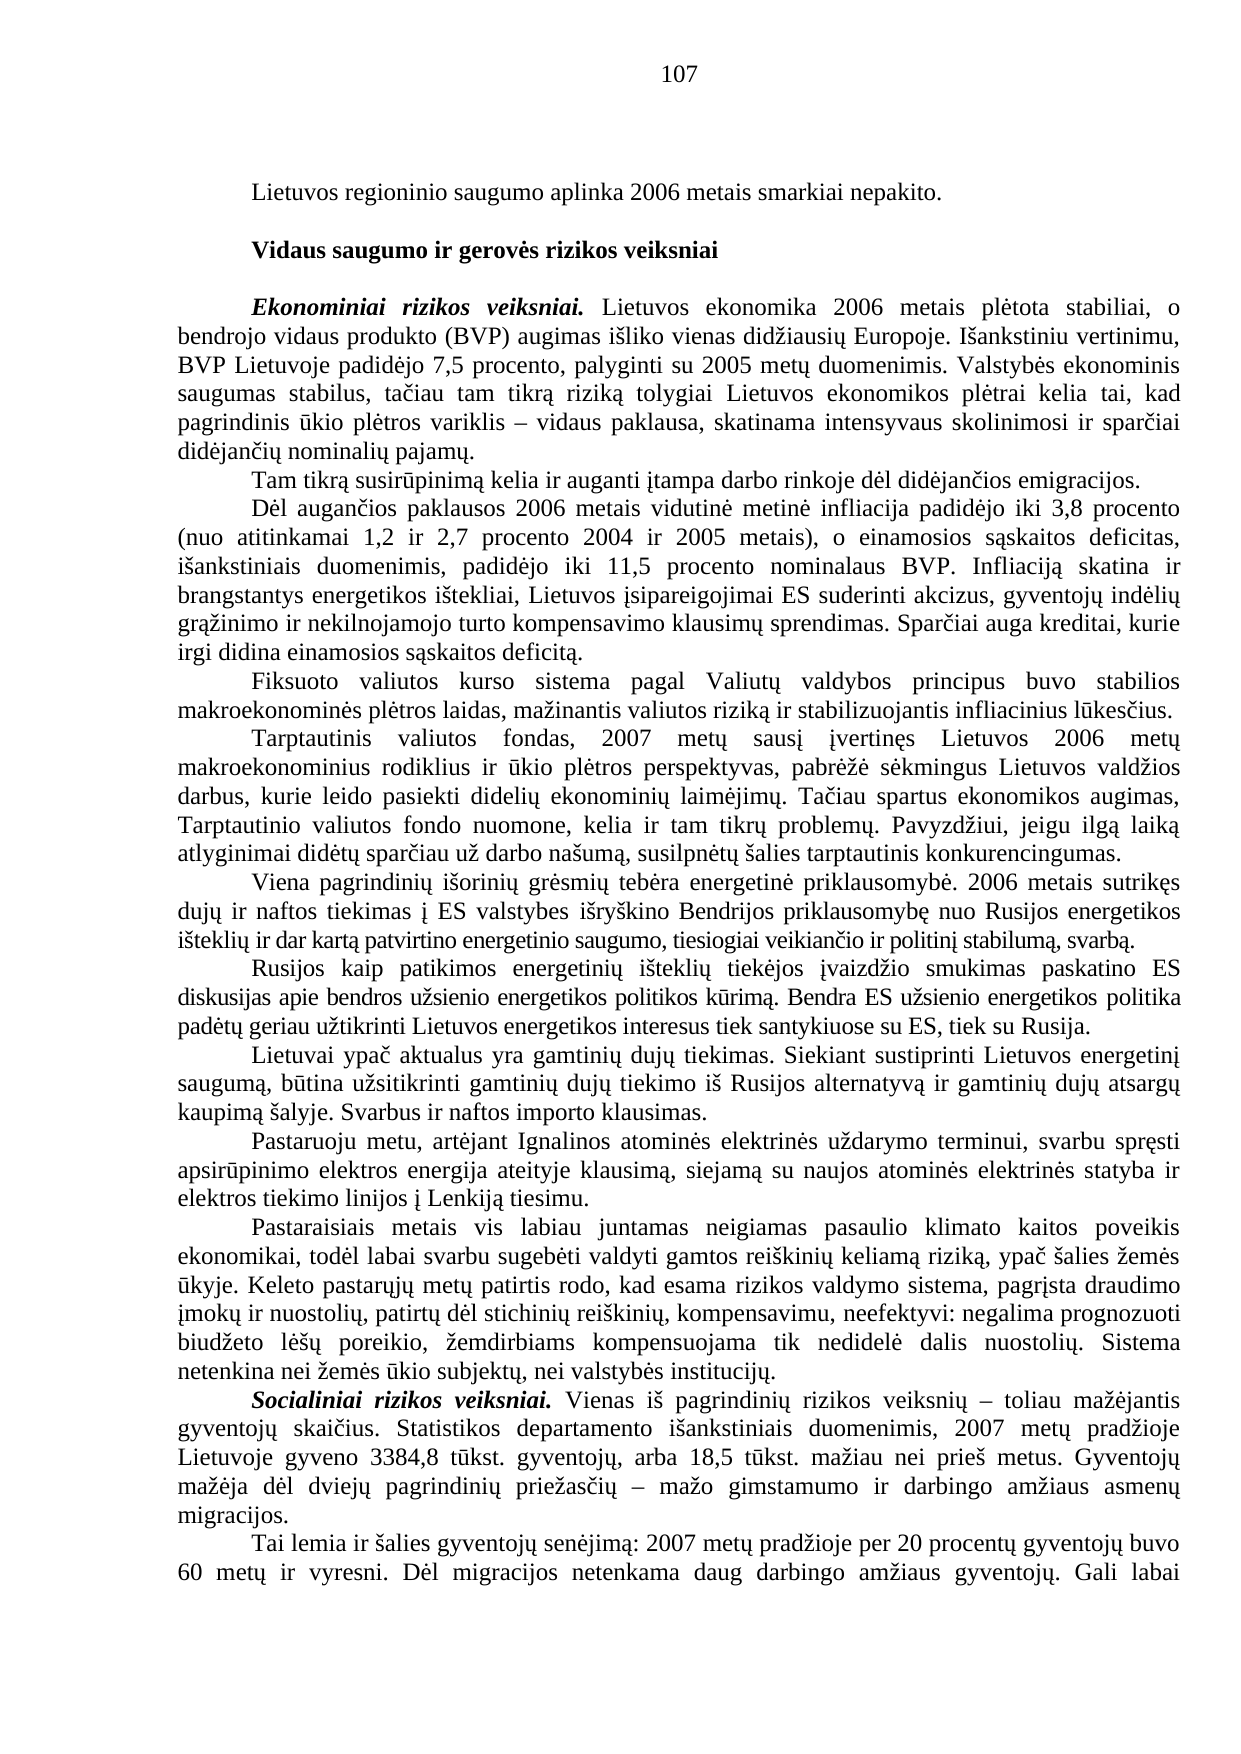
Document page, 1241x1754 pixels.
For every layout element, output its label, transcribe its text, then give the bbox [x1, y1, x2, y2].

text Tam tikrą susirūpinimą kelia ir auganti įtampa darbo rinkoje dėl didėjančios emigracijos. [177, 465, 1181, 493]
text Fiksuoto valiutos kurso sistema pagal Valiutų valdybos principus buvo stabilios makroekonominės plėtros laidas, mažinantis valiutos riziką ir stabilizuojantis infliacinius lūkesčius. [177, 666, 1181, 723]
text Socialiniai rizikos veiksniai. Vienas iš pagrindinių rizikos veiksnių – toliau mažėjantis gyventojų skaičius. Statistikos departamento išankstiniais duomenimis, 2007 metų pradžioje Lietuvoje gyveno 3384,8 tūkst. gyventojų, arba 18,5 tūkst. mažiau nei prieš metus. Gyventojų mažėja dėl dviejų pagrindinių priežasčių – mažo gimstamumo ir darbingo amžiaus asmenų migracijos. [177, 1385, 1181, 1528]
text Lietuvai ypač aktualus yra gamtinių dujų tiekimas. Siekiant sustiprinti Lietuvos energetinį saugumą, būtina užsitikrinti gamtinių dujų tiekimo iš Rusijos alternatyvą ir gamtinių dujų atsargų kaupimą šalyje. Svarbus ir naftos importo klausimas. [177, 1040, 1181, 1126]
text Ekonominiai rizikos veiksniai. Lietuvos ekonomika 2006 metais plėtota stabiliai, o bendrojo vidaus produkto (BVP) augimas išliko vienas didžiausių Europoje. Išankstiniu vertinimu, BVP Lietuvoje padidėjo 7,5 procento, palyginti su 2005 metų duomenimis. Valstybės ekonominis saugumas stabilus, tačiau tam tikrą riziką tolygiai Lietuvos ekonomikos plėtrai kelia tai, kad pagrindinis ūkio plėtros variklis – vidaus paklausa, skatinama intensyvaus skolinimosi ir sparčiai didėjančių nominalių pajamų. [177, 292, 1181, 465]
text Rusijos kaip patikimos energetinių išteklių tiekėjos įvaizdžio smukimas paskatino ES diskusijas apie bendros užsienio energetikos politikos kūrimą. Bendra ES užsienio energetikos politika padėtų geriau užtikrinti Lietuvos energetikos interesus tiek santykiuose su ES, tiek su Rusija. [177, 953, 1181, 1040]
text Tarptautinis valiutos fondas, 2007 metų sausį įvertinęs Lietuvos 2006 metų makroekonominius rodiklius ir ūkio plėtros perspektyvas, pabrėžė sėkmingus Lietuvos valdžios darbus, kurie leido pasiekti didelių ekonominių laimėjimų. Tačiau spartus ekonomikos augimas, Tarptautinio valiutos fondo nuomone, kelia ir tam tikrų problemų. Pavyzdžiui, jeigu ilgą laiką atlyginimai didėtų sparčiau už darbo našumą, susilpnėtų šalies tarptautinis konkurencingumas. [177, 723, 1181, 867]
text Pastaruoju metu, artėjant Ignalinos atominės elektrinės uždarymo terminui, svarbu spręsti apsirūpinimo elektros energija ateityje klausimą, siejamą su naujos atominės elektrinės statyba ir elektros tiekimo linijos į Lenkiją tiesimu. [177, 1126, 1181, 1212]
text Tai lemia ir šalies gyventojų senėjimą: 2007 metų pradžioje per 20 procentų gyventojų buvo 60 metų ir vyresni. Dėl migracijos netenkama daug darbingo amžiaus gyventojų. Gali labai [177, 1528, 1181, 1586]
text Lietuvos regioninio saugumo aplinka 2006 metais smarkiai nepakito. [177, 177, 1181, 206]
text Pastaraisiais metais vis labiau juntamas neigiamas pasaulio klimato kaitos poveikis ekonomikai, todėl labai svarbu sugebėti valdyti gamtos reiškinių keliamą riziką, ypač šalies žemės ūkyje. Keleto pastarųjų metų patirtis rodo, kad esama rizikos valdymo sistema, pagrįsta draudimo įmokų ir nuostolių, patirtų dėl stichinių reiškinių, kompensavimu, neefektyvi: negalima prognozuoti biudžeto lėšų poreikio, žemdirbiams kompensuojama tik nedidelė dalis nuostolių. Sistema netenkina nei žemės ūkio subjektų, nei valstybės institucijų. [177, 1212, 1181, 1385]
text Vidaus saugumo ir gerovės rizikos veiksniai [177, 235, 1181, 263]
text Dėl augančios paklausos 2006 metais vidutinė metinė infliacija padidėjo iki 3,8 procento (nuo atitinkamai 1,2 ir 2,7 procento 2004 ir 2005 metais), o einamosios sąskaitos deficitas, išankstiniais duomenimis, padidėjo iki 11,5 procento nominalaus BVP. Infliaciją skatina ir brangstantys energetikos ištekliai, Lietuvos įsipareigojimai ES suderinti akcizus, gyventojų indėlių grąžinimo ir nekilnojamojo turto kompensavimo klausimų sprendimas. Sparčiai auga kreditai, kurie irgi didina einamosios sąskaitos deficitą. [177, 493, 1181, 666]
text Viena pagrindinių išorinių grėsmių tebėra energetinė priklausomybė. 2006 metais sutrikęs dujų ir naftos tiekimas į ES valstybes išryškino Bendrijos priklausomybę nuo Rusijos energetikos išteklių ir dar kartą patvirtino energetinio saugumo, tiesiogiai veikiančio ir politinį stabilumą, svarbą. [177, 867, 1181, 953]
